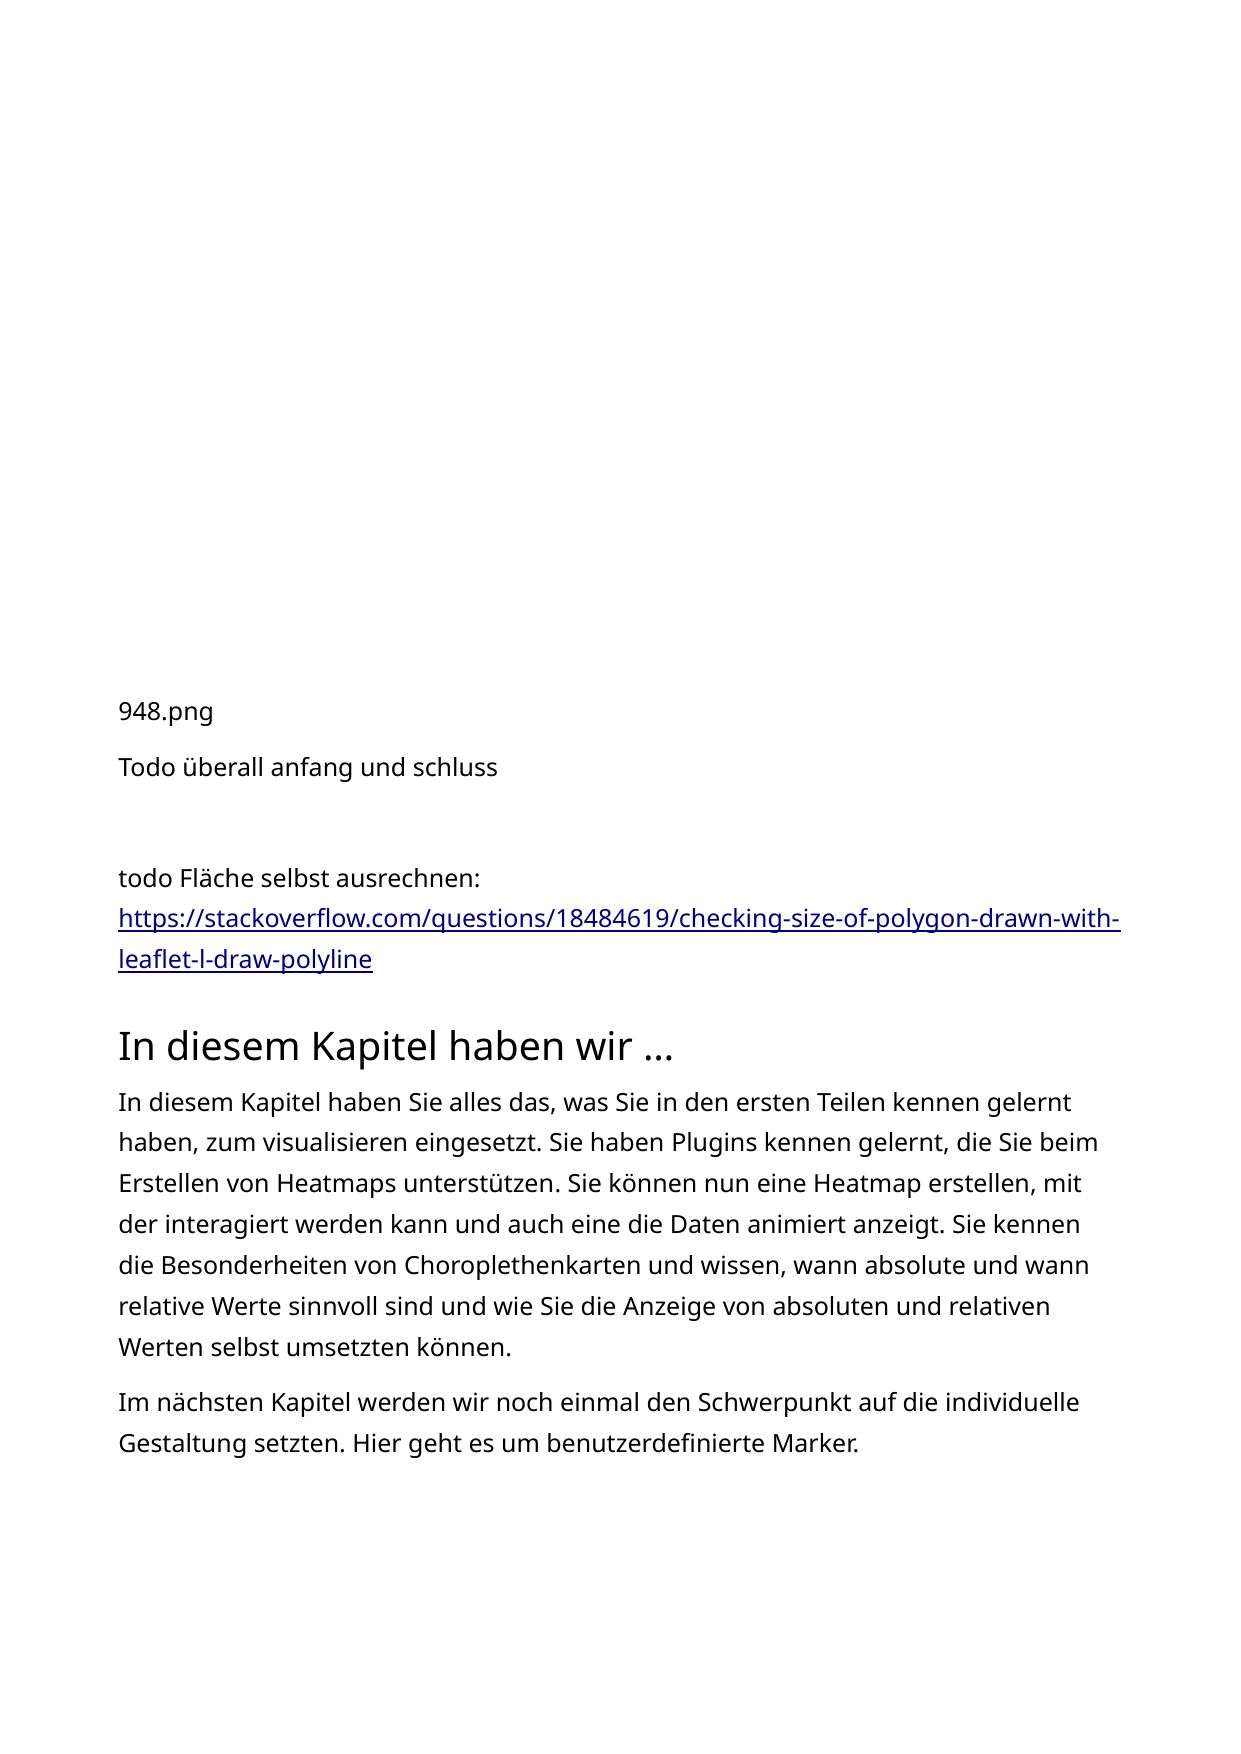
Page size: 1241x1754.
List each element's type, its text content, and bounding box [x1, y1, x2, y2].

text Im nächsten Kapitel werden wir noch einmal den Schwerpunkt auf die individuelle Gestaltung setzten. Hier geht es um benutzerdefinierte Marker. [118, 1385, 1122, 1459]
subtitle In diesem Kapitel haben wir … [118, 1018, 1122, 1072]
text In diesem Kapitel haben Sie alles das, was Sie in den ersten Teilen kennen gelernt haben, zum visualisieren eingesetzt. Sie haben Plugins kennen gelernt, die Sie beim Erstellen von Heatmaps unterstützen. Sie können nun eine Heatmap erstellen, mit der interagiert werden kann und auch eine die Daten animiert anzeigt. Sie kennen die Besonderheiten von Choroplethenkarten und wissen, wann absolute und wann relative Werte sinnvoll sind und wie Sie die Anzeige von absoluten und relativen Werten selbst umsetzten können. [118, 1084, 1122, 1363]
text todo Fläche selbst ausrechnen: https://stackoverflow.com/questions/18484619/checking-size-of-polygon-drawn-with-leaflet-l-draw-polyline [118, 860, 1122, 976]
text 948.png [118, 694, 1122, 728]
text Todo überall anfang und schluss [118, 749, 1122, 783]
